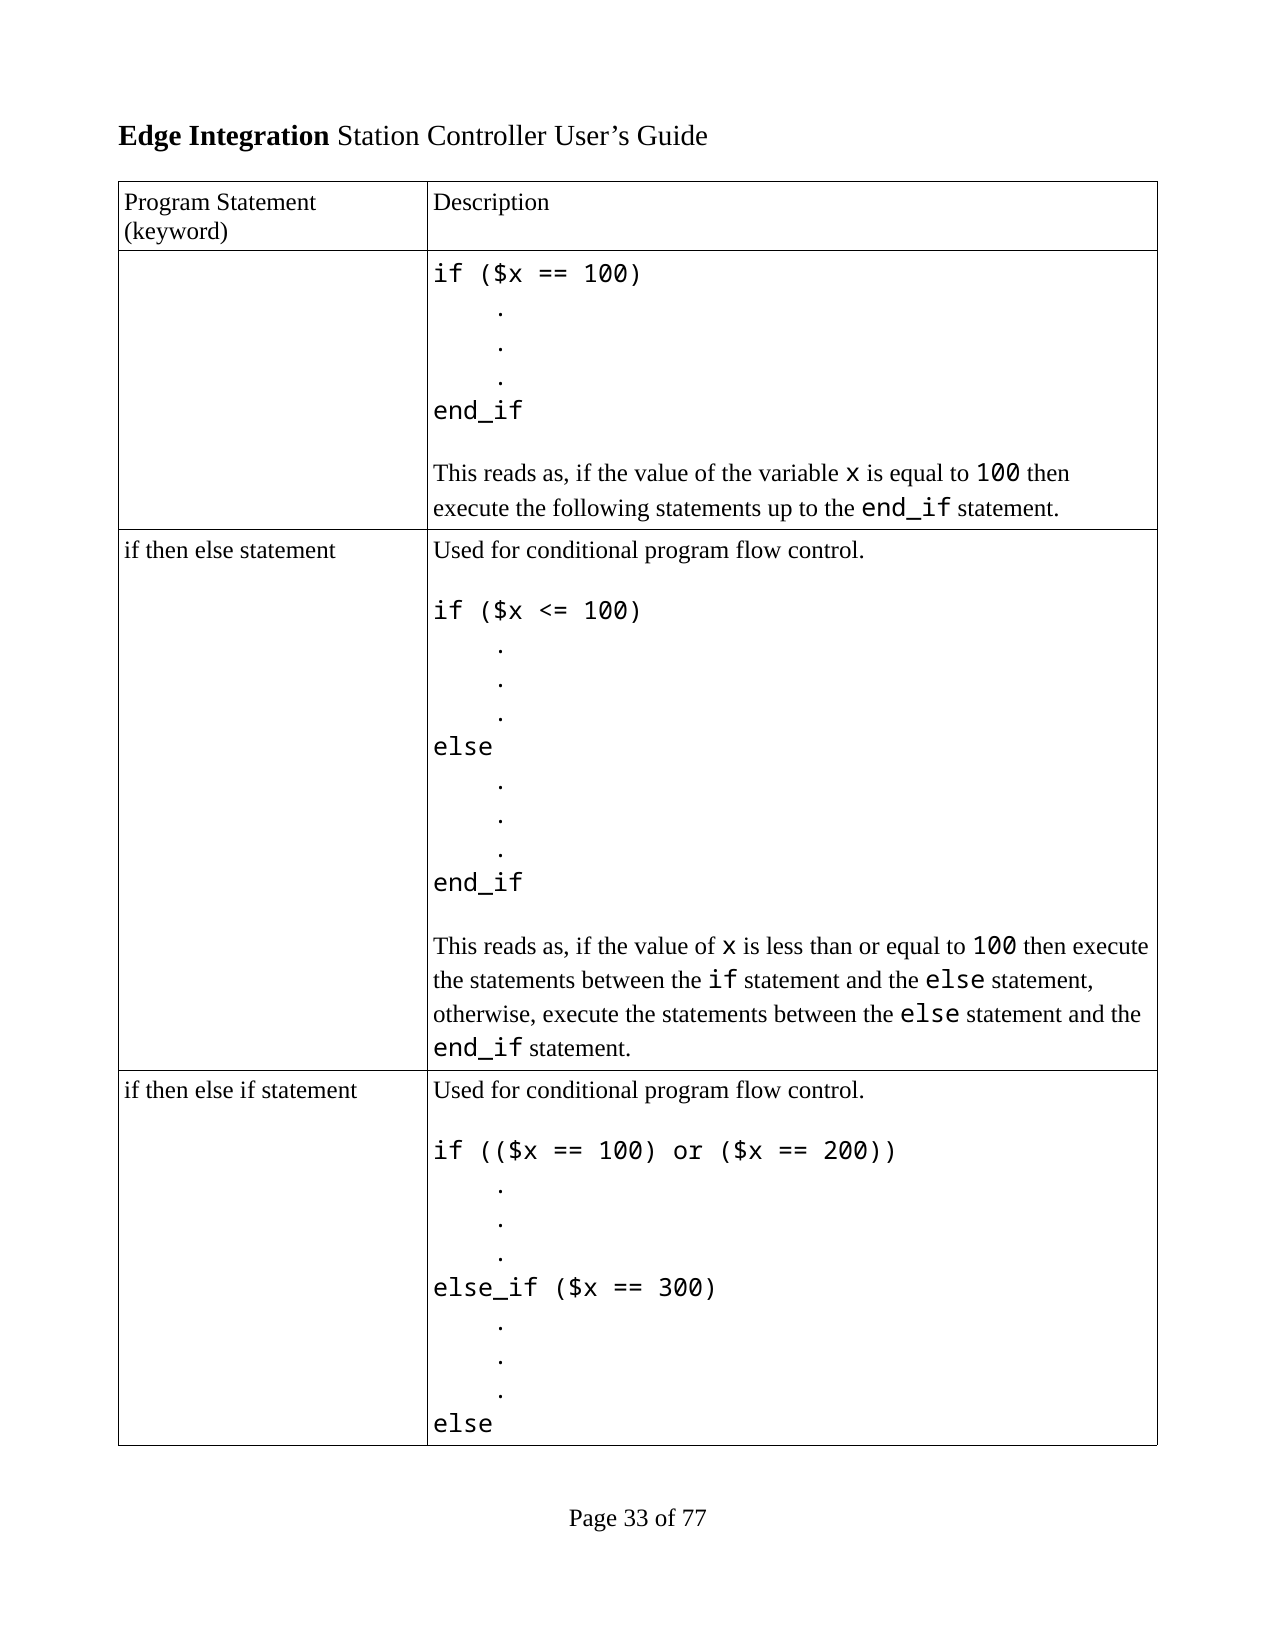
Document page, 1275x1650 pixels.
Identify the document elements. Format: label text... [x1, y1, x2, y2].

table_cell [119, 251, 427, 529]
table_header Program Statement (keyword) [119, 182, 427, 250]
table_cell if then else statement [119, 530, 427, 1069]
table_header Description [428, 182, 1157, 250]
table_cell Used for conditional program flow control. if ($x <= 100) . . . else . . . end_if This reads as, if the value of x is less than or equal to 100 then execute the statements between the if statement and the else statement, otherwise, execute the statements between the else statement and the end_if statement. [428, 530, 1157, 1069]
table_cell Used for conditional program flow control. if (($x == 100) or ($x == 200)) . . . else_if ($x == 300) . . . else [428, 1071, 1157, 1445]
table_cell if ($x == 100) . . . end_if This reads as, if the value of the variable x is equal to 100 then execute the following statements up to the end_if statement. [428, 251, 1157, 529]
table_cell if then else if statement [119, 1071, 427, 1445]
